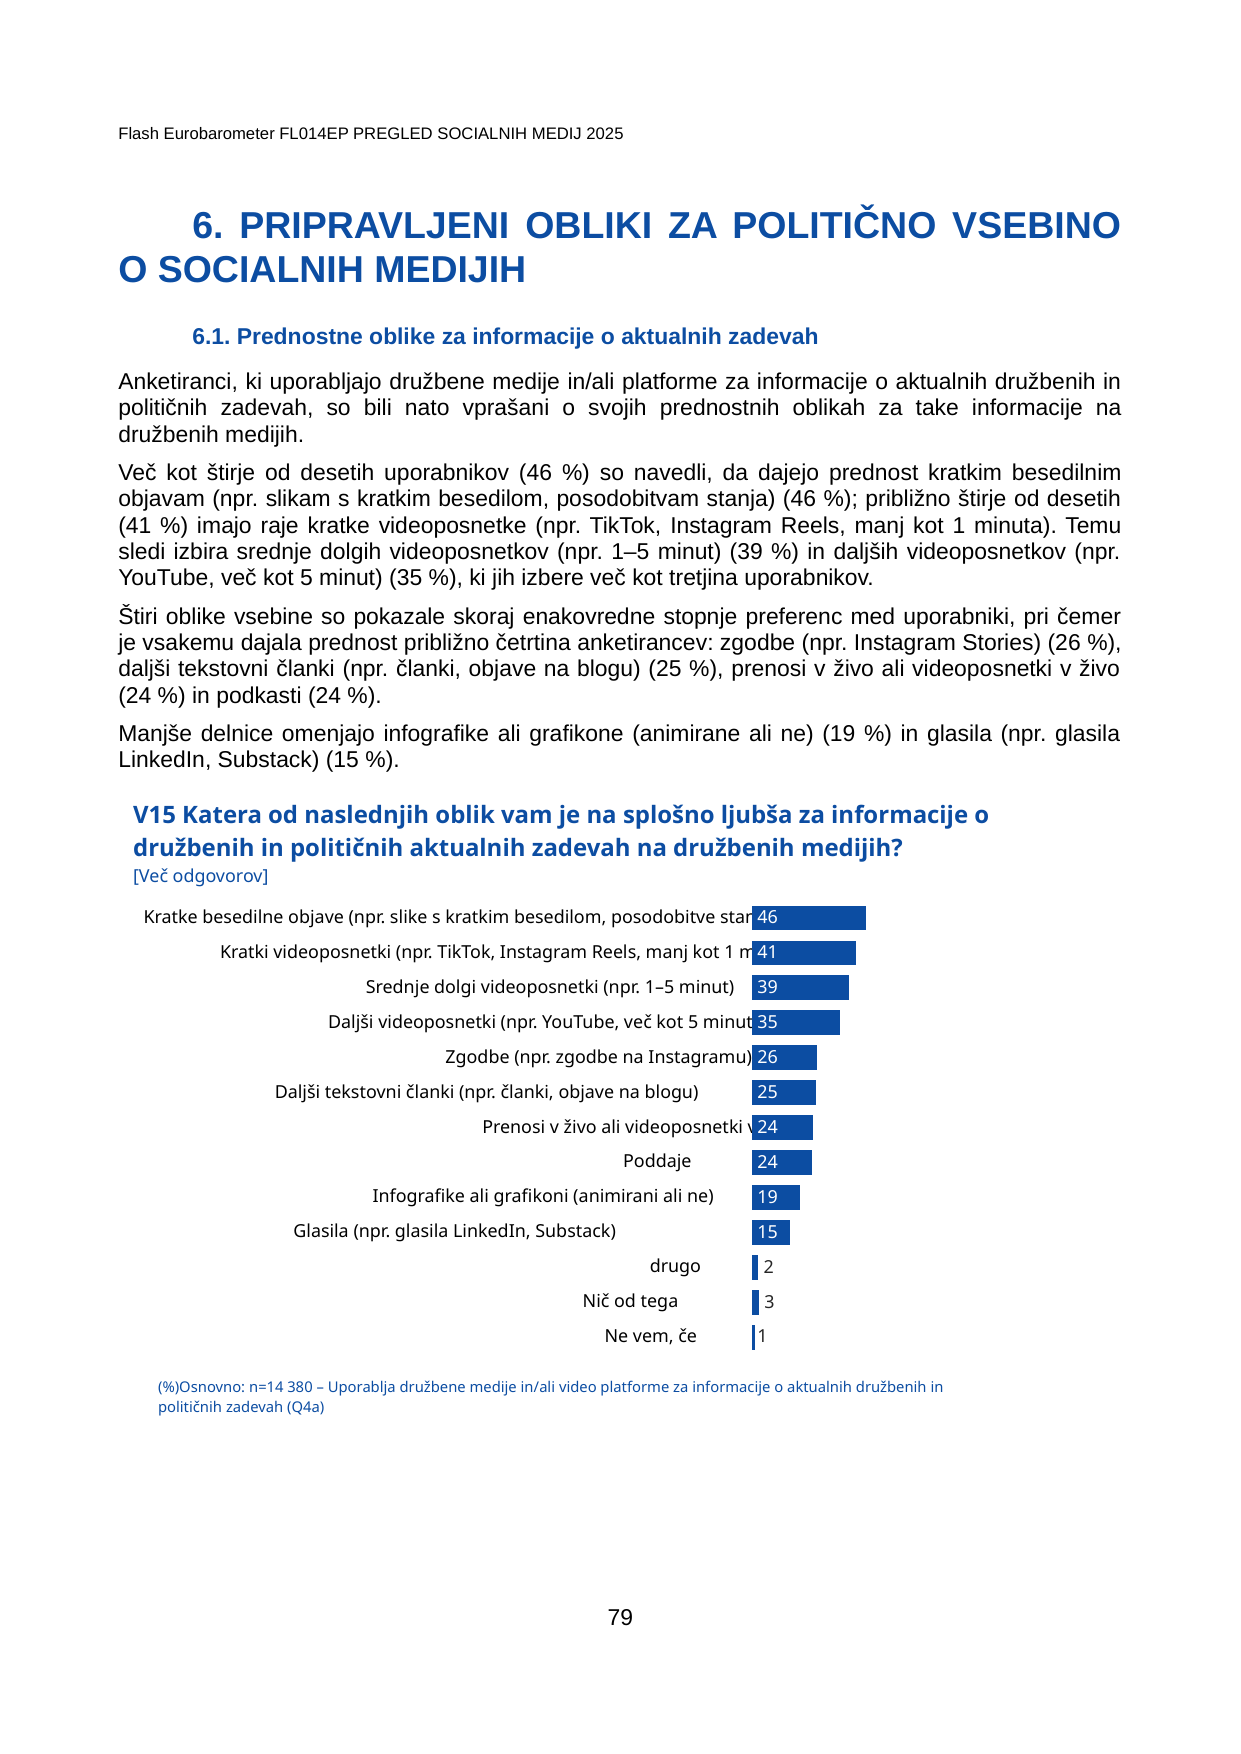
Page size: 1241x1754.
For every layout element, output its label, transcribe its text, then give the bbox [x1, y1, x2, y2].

text Anketiranci, ki uporabljajo družbene medije in/ali platforme za informacije o aktualnih družbenih in političnih zadevah, so bili nato vprašani o svojih prednostnih oblikah za take informacije na družbenih medijih. [118, 368, 1122, 447]
text Štiri oblike vsebine so pokazale skoraj enakovredne stopnje preferenc med uporabniki, pri čemer je vsakemu dajala prednost približno četrtina anketirancev: zgodbe (npr. Instagram Stories) (26 %), daljši tekstovni članki (npr. članki, objave na blogu) (25 %), prenosi v živo ali videoposnetki v živo (24 %) in podkasti (24 %). [118, 603, 1122, 708]
text Več kot štirje od desetih uporabnikov (46 %) so navedli, da dajejo prednost kratkim besedilnim objavam (npr. slikam s kratkim besedilom, posodobitvam stanja) (46 %); približno štirje od desetih (41 %) imajo raje kratke videoposnetke (npr. TikTok, Instagram Reels, manj kot 1 minuta). Temu sledi izbira srednje dolgih videoposnetkov (npr. 1–5 minut) (39 %) in daljših videoposnetkov (npr. YouTube, več kot 5 minut) (35 %), ki jih izbere več kot tretjina uporabnikov. [118, 459, 1122, 591]
subtitle 6.1. Prednostne oblike za informacije o aktualnih zadevah [118, 323, 1122, 349]
text Manjše delnice omenjajo infografike ali grafikone (animirane ali ne) (19 %) in glasila (npr. glasila LinkedIn, Substack) (15 %). [118, 720, 1122, 773]
subtitle 6. PRIPRAVLJENI OBLIKI ZA POLITIČNO VSEBINO O SOCIALNIH MEDIJIH [118, 204, 1122, 290]
